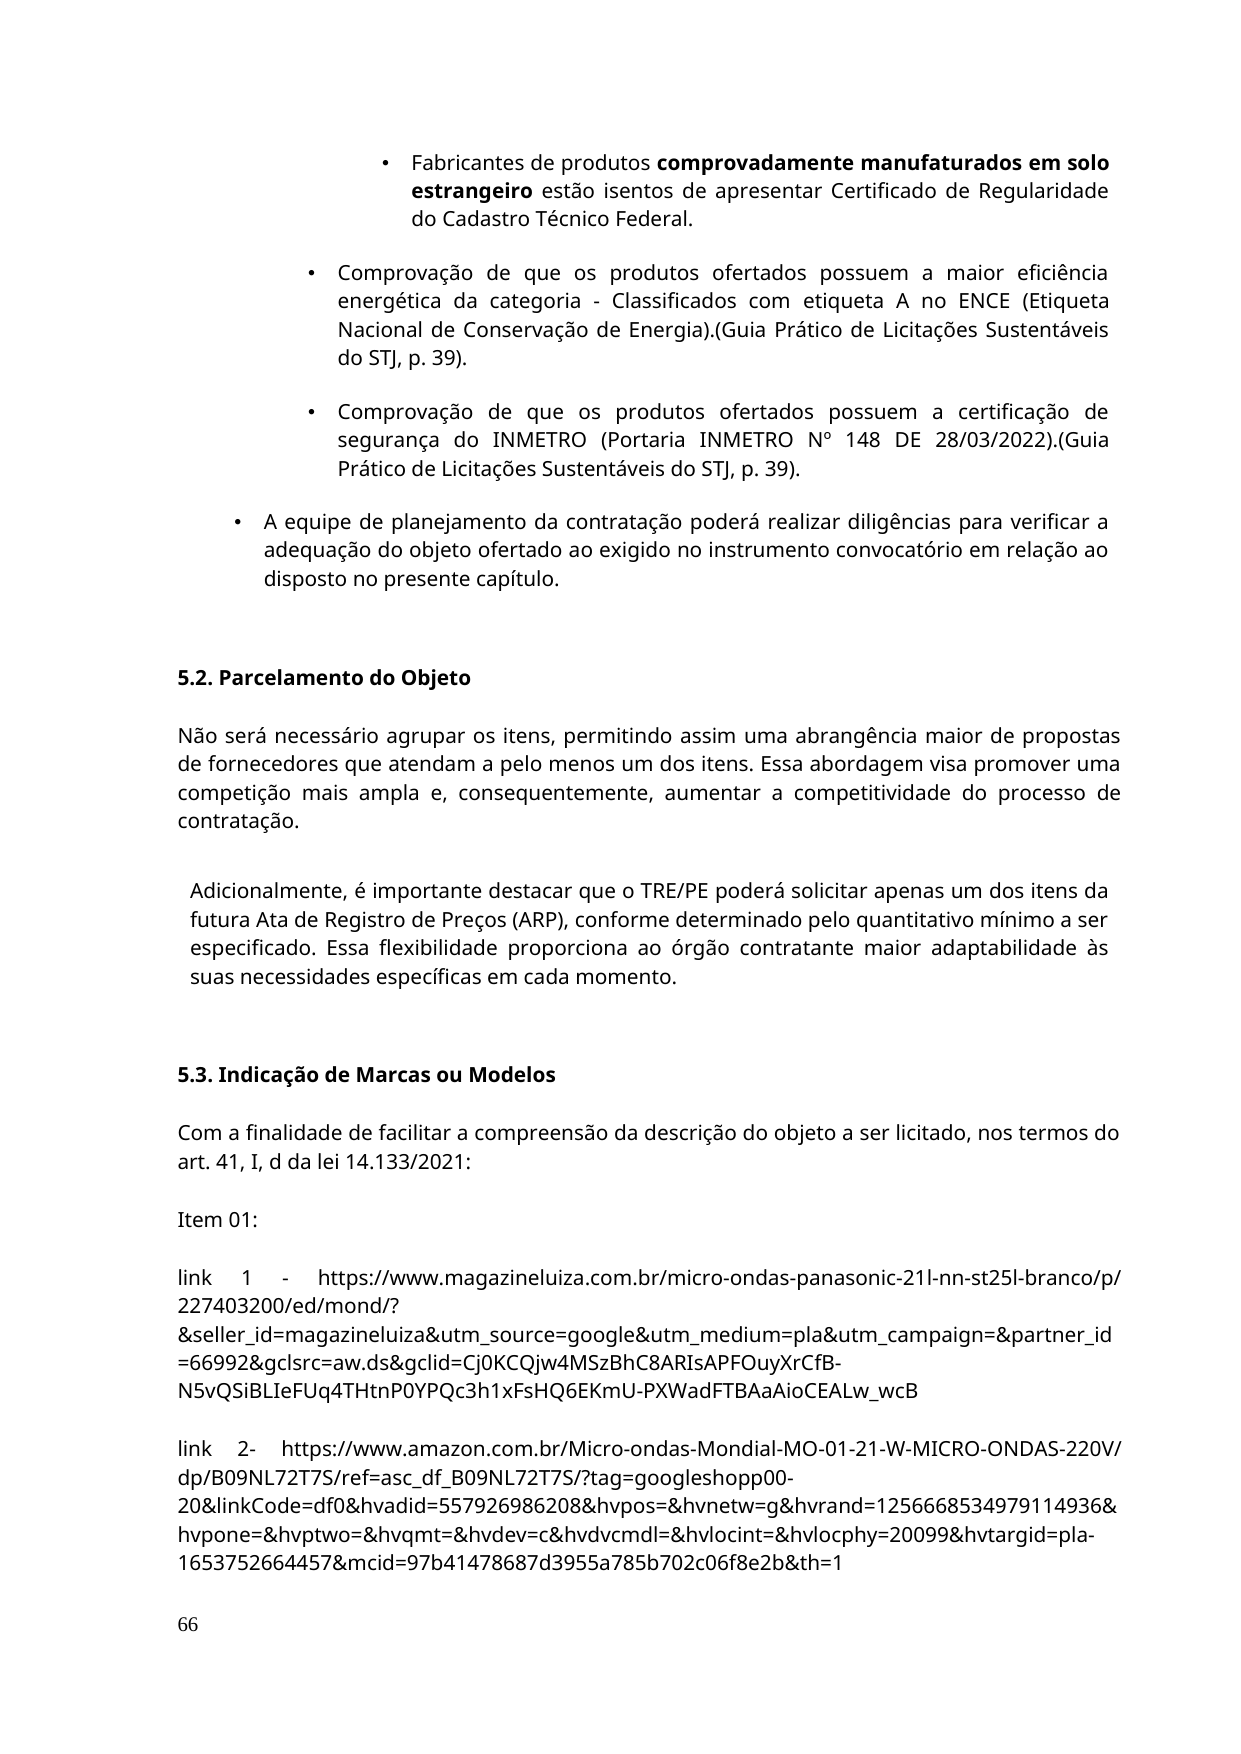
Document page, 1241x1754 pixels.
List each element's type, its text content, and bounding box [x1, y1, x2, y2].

text 5.2. Parcelamento do Objeto [177, 663, 1122, 691]
text link 2- https://www.amazon.com.br/Micro-ondas-Mondial-MO-01-21-W-MICRO-ONDAS-220V/dp/B09NL72T7S/ref=asc_df_B09NL72T7S/?tag=googleshopp00-20&linkCode=df0&hvadid=557926986208&hvpos=&hvnetw=g&hvrand=1256668534979114936&hvpone=&hvptwo=&hvqmt=&hvdev=c&hvdvcmdl=&hvlocint=&hvlocphy=20099&hvtargid=pla-1653752664457&mcid=97b41478687d3955a785b702c06f8e2b&th=1 [177, 1434, 1122, 1577]
list Comprovação de que os produtos ofertados possuem a maior eficiência energética da categoria - Classificados com etiqueta A no ENCE (Etiqueta Nacional de Conservação de Energia).(Guia Prático de Licitações Sustentáveis do STJ, p. 39). [308, 258, 1109, 372]
list A equipe de planejamento da contratação poderá realizar diligências para verificar a adequação do objeto ofertado ao exigido no instrumento convocatório em relação ao disposto no presente capítulo. [234, 507, 1109, 592]
list Comprovação de que os produtos ofertados possuem a certificação de segurança do INMETRO (Portaria INMETRO Nº 148 DE 28/03/2022).(Guia Prático de Licitações Sustentáveis do STJ, p. 39). [308, 397, 1109, 482]
text Não será necessário agrupar os itens, permitindo assim uma abrangência maior de propostas de fornecedores que atendam a pelo menos um dos itens. Essa abordagem visa promover uma competição mais ampla e, consequentemente, aumentar a competitividade do processo de contratação. [177, 721, 1122, 834]
text Adicionalmente, é importante destacar que o TRE/PE poderá solicitar apenas um dos itens da futura Ata de Registro de Preços (ARP), conforme determinado pelo quantitativo mínimo a ser especificado. Essa flexibilidade proporciona ao órgão contratante maior adaptabilidade às suas necessidades específicas em cada momento. [190, 876, 1109, 990]
text Item 01: [177, 1205, 1122, 1233]
list Fabricantes de produtos comprovadamente manufaturados em solo estrangeiro estão isentos de apresentar Certificado de Regularidade do Cadastro Técnico Federal. [382, 148, 1109, 233]
text link 1 - https://www.magazineluiza.com.br/micro-ondas-panasonic-21l-nn-st25l-branco/p/227403200/ed/mond/?&seller_id=magazineluiza&utm_source=google&utm_medium=pla&utm_campaign=&partner_id=66992&gclsrc=aw.ds&gclid=Cj0KCQjw4MSzBhC8ARIsAPFOuyXrCfB-N5vQSiBLIeFUq4THtnP0YPQc3h1xFsHQ6EKmU-PXWadFTBAaAioCEALw_wcB [177, 1263, 1122, 1405]
text Com a finalidade de facilitar a compreensão da descrição do objeto a ser licitado, nos termos do art. 41, I, d da lei 14.133/2021: [177, 1118, 1122, 1175]
text 5.3. Indicação de Marcas ou Modelos [177, 1061, 1122, 1089]
